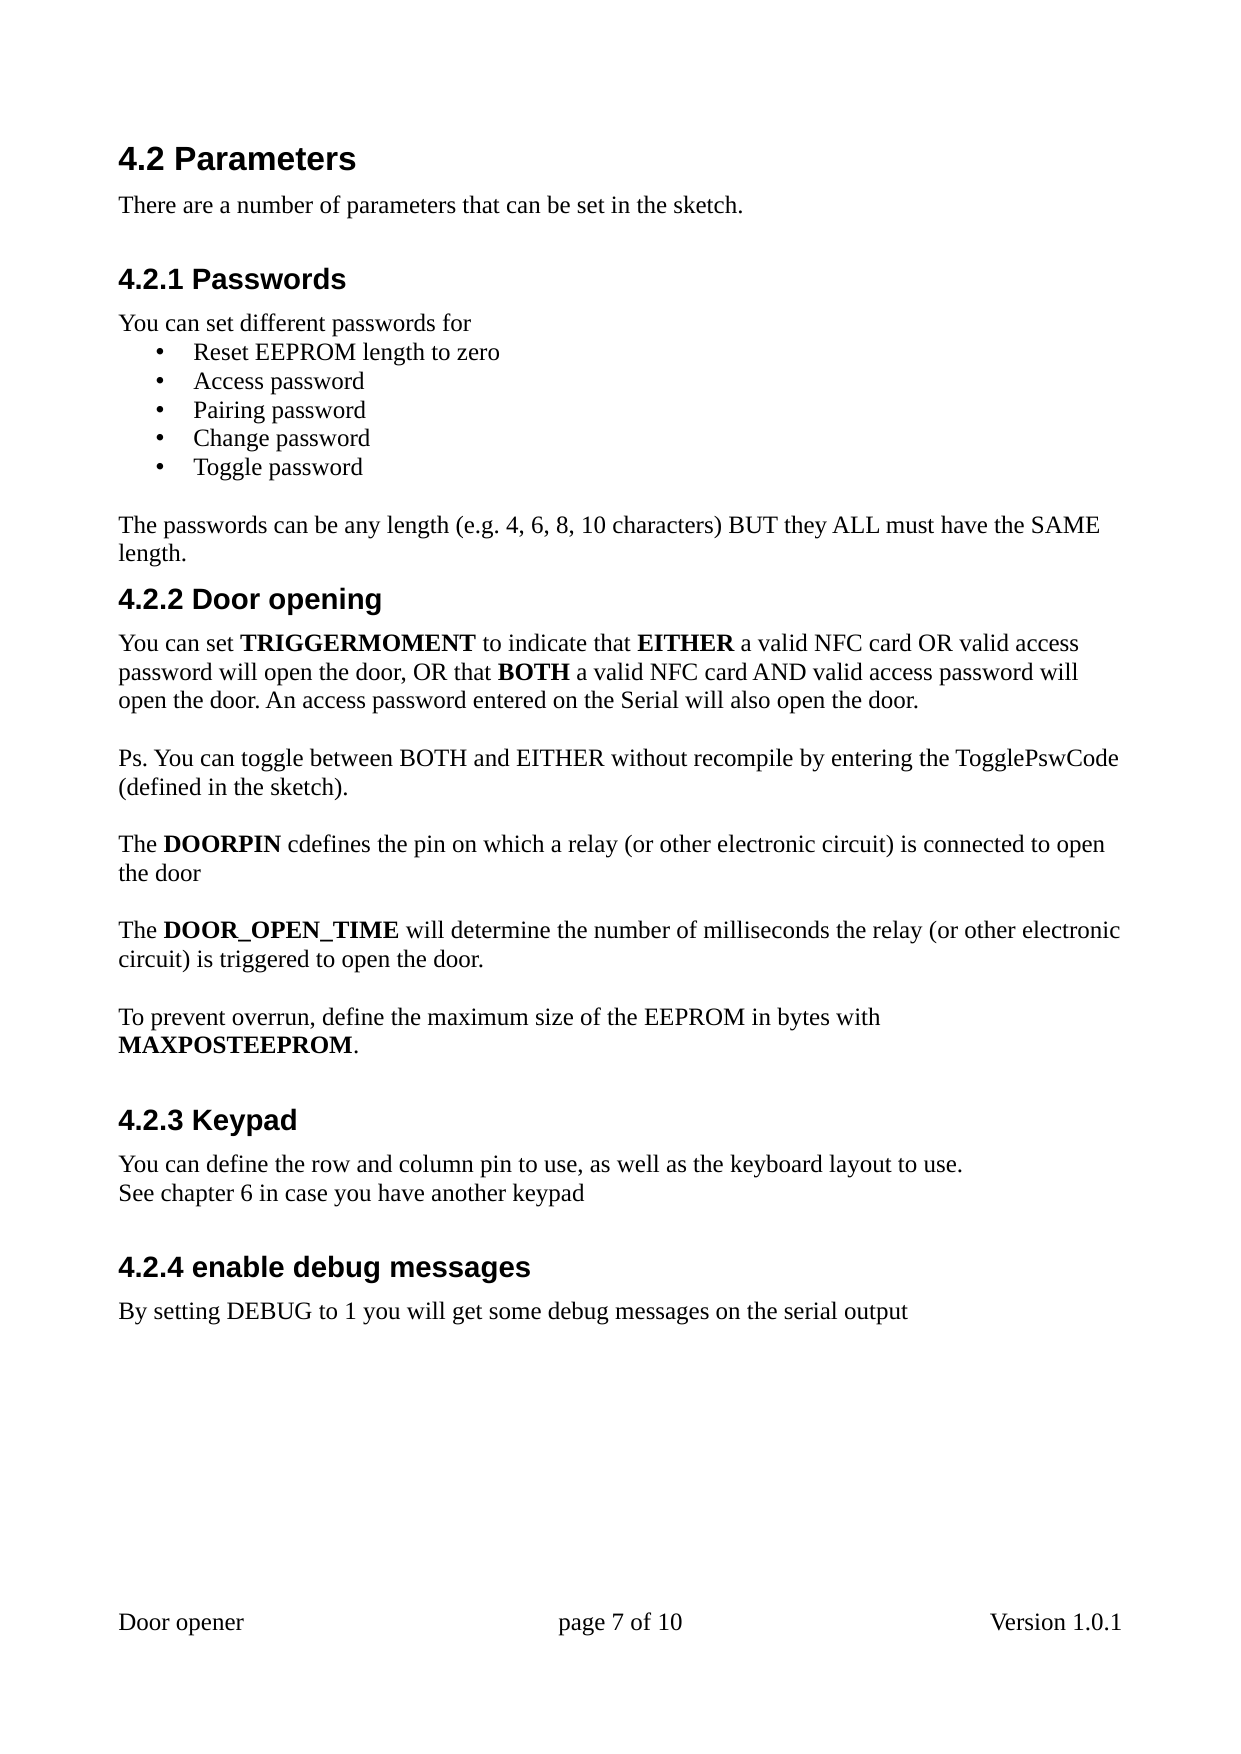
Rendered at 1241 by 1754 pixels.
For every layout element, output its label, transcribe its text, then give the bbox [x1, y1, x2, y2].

text The DOOR_OPEN_TIME will determine the number of milliseconds the relay (or other electronic circuit) is triggered to open the door. [118, 916, 1122, 973]
text The DOORPIN cdefines the pin on which a relay (or other electronic circuit) is connected to open the door [118, 829, 1122, 887]
subtitle By setting DEBUG to 1 you will get some debug messages on the serial output [118, 1296, 1122, 1325]
text Ps. You can toggle between BOTH and EITHER without recompile by entering the TogglePswCode (defined in the sketch). [118, 743, 1122, 801]
subtitle 4.2.4 enable debug messages [118, 1250, 1122, 1283]
text There are a number of parameters that can be set in the sketch. [118, 190, 1122, 219]
subtitle 4.2.1 Passwords [118, 262, 1122, 296]
text You can set different passwords for [118, 308, 1122, 337]
list Access password [156, 366, 1122, 395]
text The passwords can be any length (e.g. 4, 6, 8, 10 characters) BUT they ALL must have the SAME length. [118, 510, 1122, 567]
text You can set TRIGGERMOMENT to indicate that EITHER a valid NFC card OR valid access password will open the door, OR that BOTH a valid NFC card AND valid access password will open the door. An access password entered on the Serial will also open the door. [118, 628, 1122, 714]
text You can define the row and column pin to use, as well as the keyboard layout to use. [118, 1149, 1122, 1178]
text To prevent overrun, define the maximum size of the EEPROM in bytes with MAXPOSTEEPROM. [118, 1002, 1122, 1059]
text See chapter 6 in case you have another keypad [118, 1178, 1122, 1206]
list Pairing password [156, 395, 1122, 423]
subtitle 4.2.2 Door opening [118, 582, 1122, 616]
subtitle 4.2.3 Keypad [118, 1103, 1122, 1136]
list Toggle password [156, 452, 1122, 481]
list Reset EEPROM length to zero [156, 337, 1122, 366]
list Change password [156, 423, 1122, 452]
subtitle 4.2 Parameters [118, 139, 1122, 178]
